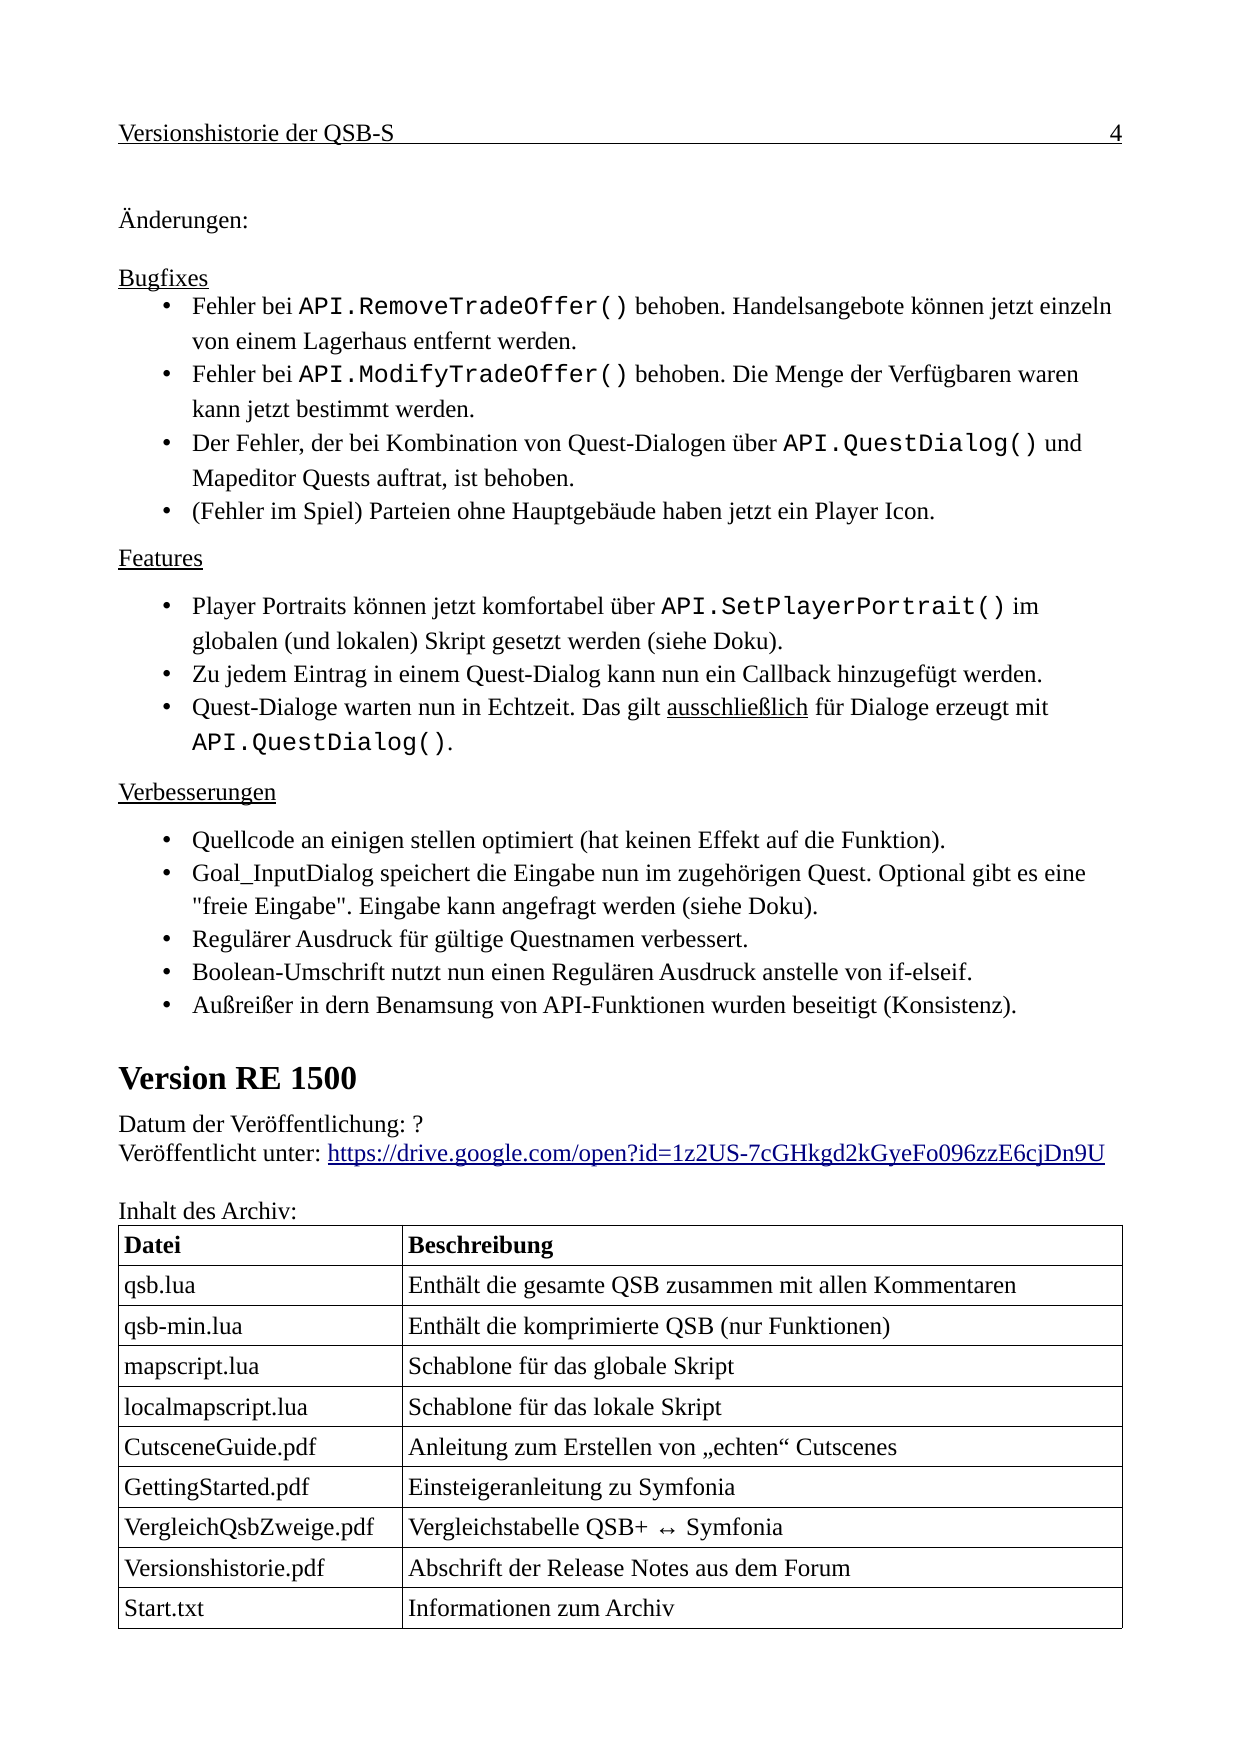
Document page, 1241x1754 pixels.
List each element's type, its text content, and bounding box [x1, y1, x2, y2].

table_cell localmapscript.lua [119, 1387, 402, 1426]
table_cell Anleitung zum Erstellen von „echten“ Cutscenes [403, 1427, 1122, 1466]
list Quest-Dialoge warten nun in Echtzeit. Das gilt ausschließlich für Dialoge erzeugt mit API.QuestDialog(). [162, 692, 1122, 758]
list Goal_InputDialog speichert die Eingabe nun im zugehörigen Quest. Optional gibt es eine "freie Eingabe". Eingabe kann angefragt werden (siehe Doku). [162, 858, 1122, 919]
table_cell Versionshistorie.pdf [119, 1548, 402, 1587]
table_header Beschreibung [403, 1226, 1122, 1265]
table_cell Abschrift der Release Notes aus dem Forum [403, 1548, 1122, 1587]
text Veröffentlicht unter: https://drive.google.com/open?id=1z2US-7cGHkgd2kGyeFo096zzE6cjDn9U [118, 1138, 1122, 1167]
text Inhalt des Archiv: [118, 1196, 1122, 1224]
table_cell Einsteigeranleitung zu Symfonia [403, 1467, 1122, 1507]
list Fehler bei API.ModifyTradeOffer() behoben. Die Menge der Verfügbaren waren kann jetzt bestimmt werden. [162, 359, 1122, 423]
table_header Datei [119, 1226, 402, 1265]
table_cell mapscript.lua [119, 1346, 402, 1386]
list Player Portraits können jetzt komfortabel über API.SetPlayerPortrait() im globalen (und lokalen) Skript gesetzt werden (siehe Doku). [162, 591, 1122, 655]
table_cell GettingStarted.pdf [119, 1467, 402, 1507]
list Boolean-Umschrift nutzt nun einen Regulären Ausdruck anstelle von if-elseif. [162, 957, 1122, 986]
text Datum der Veröffentlichung: ? [118, 1109, 1122, 1138]
list Der Fehler, der bei Kombination von Quest-Dialogen über API.QuestDialog() und Mapeditor Quests auftrat, ist behoben. [162, 428, 1122, 491]
list (Fehler im Spiel) Parteien ohne Hauptgebäude haben jetzt ein Player Icon. [162, 496, 1122, 524]
list Zu jedem Eintrag in einem Quest-Dialog kann nun ein Callback hinzugefügt werden. [162, 659, 1122, 688]
text Bugfixes [118, 234, 1122, 291]
table_cell Schablone für das lokale Skript [403, 1387, 1122, 1426]
table_cell qsb-min.lua [119, 1306, 402, 1345]
list Fehler bei API.RemoveTradeOffer() behoben. Handelsangebote können jetzt einzeln von einem Lagerhaus entfernt werden. [162, 291, 1122, 355]
table_cell Informationen zum Archiv [403, 1588, 1122, 1628]
subtitle Version RE 1500 [118, 1058, 1122, 1097]
table_cell VergleichQsbZweige.pdf [119, 1508, 402, 1547]
table_cell Enthält die gesamte QSB zusammen mit allen Kommentaren [403, 1266, 1122, 1305]
text Änderungen: [118, 205, 1122, 234]
text Features [118, 543, 1122, 572]
text Verbesserungen [118, 777, 1122, 806]
list Außreißer in dern Benamsung von API-Funktionen wurden beseitigt (Konsistenz). [162, 990, 1122, 1019]
table_cell Enthält die komprimierte QSB (nur Funktionen) [403, 1306, 1122, 1345]
table_cell Start.txt [119, 1588, 402, 1628]
table_cell Schablone für das globale Skript [403, 1346, 1122, 1386]
list Quellcode an einigen stellen optimiert (hat keinen Effekt auf die Funktion). [162, 825, 1122, 853]
table_cell Vergleichstabelle QSB+ ↔ Symfonia [403, 1508, 1122, 1547]
list Regulärer Ausdruck für gültige Questnamen verbessert. [162, 924, 1122, 953]
table_cell CutsceneGuide.pdf [119, 1427, 402, 1466]
table_cell qsb.lua [119, 1266, 402, 1305]
